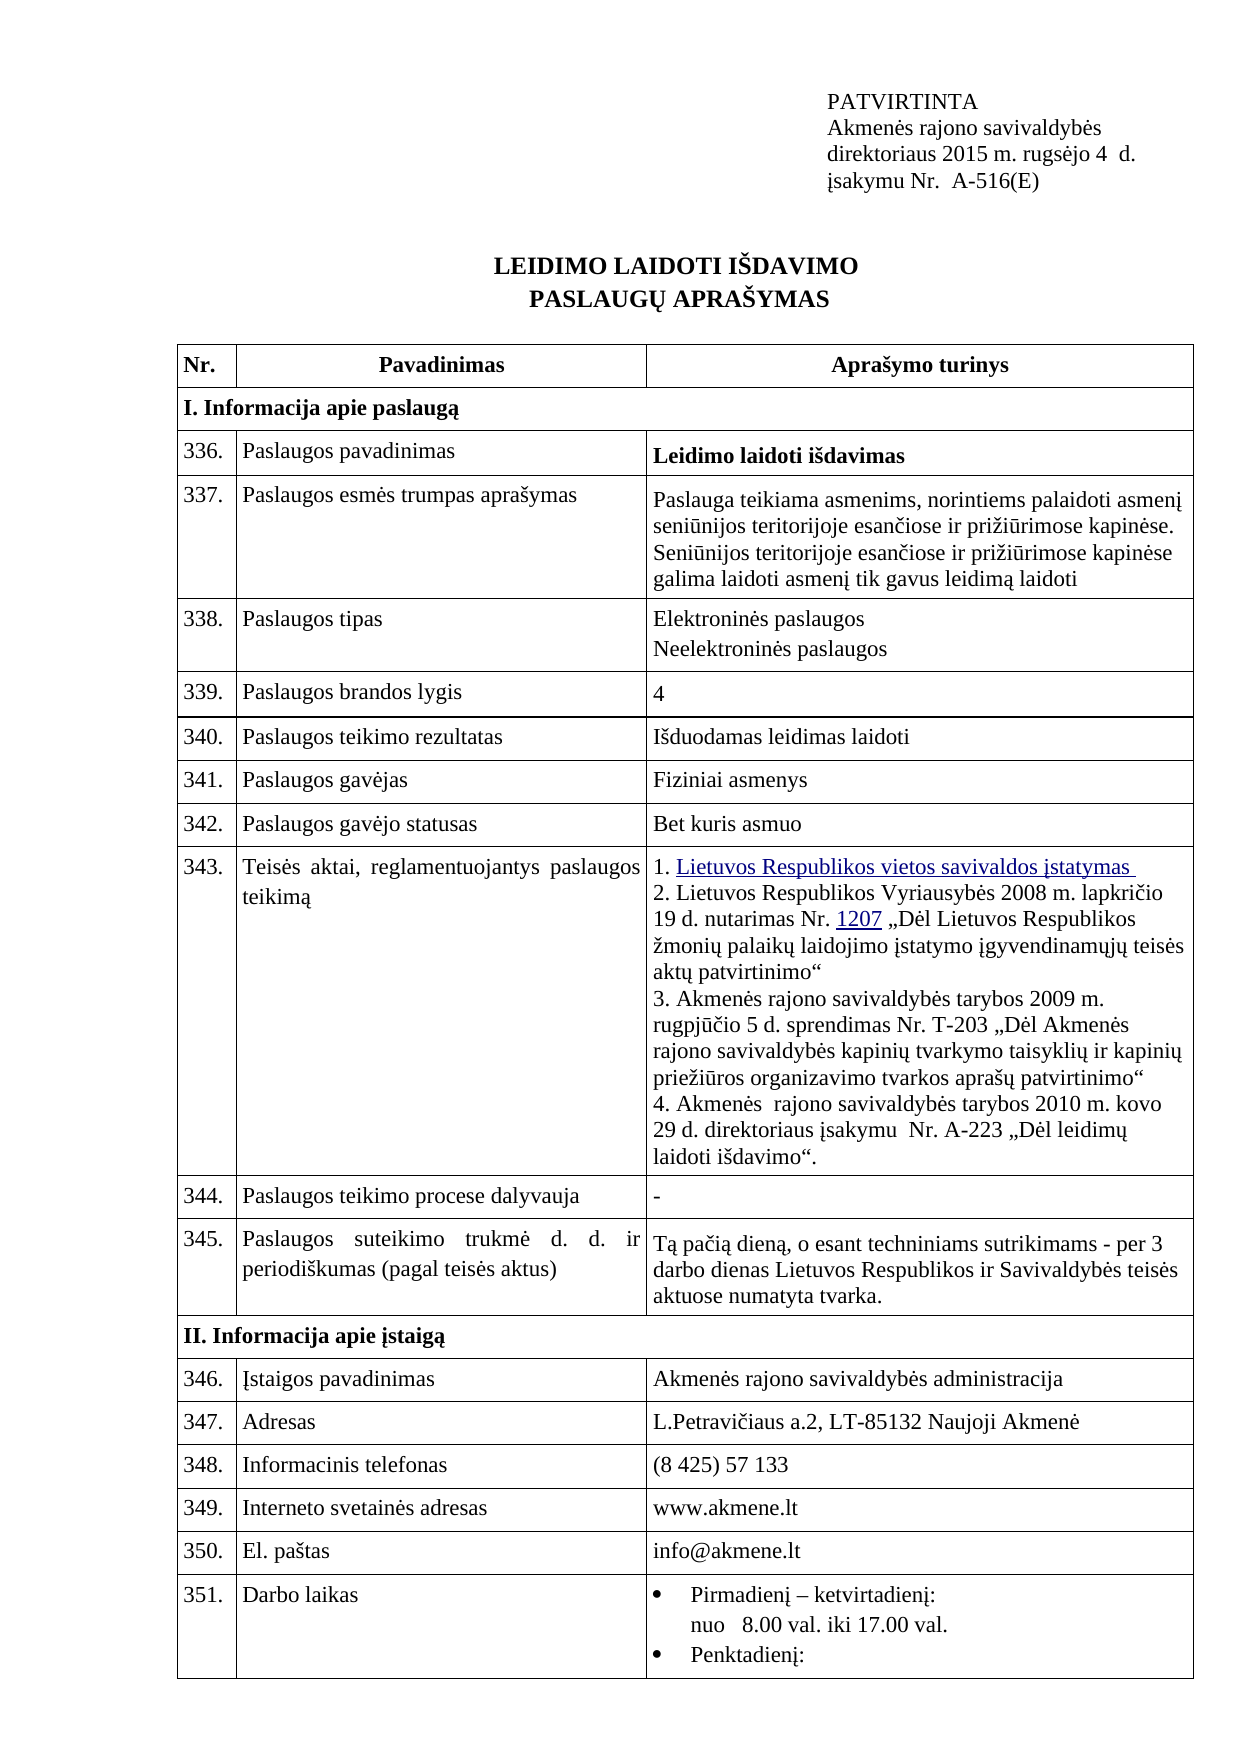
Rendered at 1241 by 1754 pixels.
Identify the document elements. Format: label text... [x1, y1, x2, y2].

table_cell 345. [178, 1219, 236, 1315]
table_cell Darbo laikas [237, 1575, 646, 1678]
table_cell Paslaugos gavėjo statusas [237, 804, 646, 846]
table_cell 346. [178, 1359, 236, 1401]
table_cell Interneto svetainės adresas [237, 1489, 646, 1531]
table_cell 336. [178, 431, 236, 474]
table_cell 4 [647, 672, 1193, 716]
table_cell 347. [178, 1402, 236, 1444]
table_cell Paslaugos pavadinimas [237, 431, 646, 474]
table_cell  Pirmadienį – ketvirtadienį: nuo 8.00 val. iki 17.00 val.  Penktadienį: [647, 1575, 1193, 1678]
table_cell Fiziniai asmenys [647, 761, 1193, 803]
table_cell Įstaigos pavadinimas [237, 1359, 646, 1401]
table_header Nr. [178, 345, 236, 387]
table_cell Paslaugos teikimo procese dalyvauja [237, 1176, 646, 1218]
table_cell 344. [178, 1176, 236, 1218]
table_cell Paslaugos suteikimo trukmė d. d. ir periodiškumas (pagal teisės aktus) [237, 1219, 646, 1315]
table_cell info@akmene.lt [647, 1532, 1193, 1574]
table_cell Akmenės rajono savivaldybės administracija [647, 1359, 1193, 1401]
text PASLAUGŲ APRAŠYMAS [177, 284, 1181, 313]
table_cell 351. [178, 1575, 236, 1678]
text direktoriaus 2015 m. rugsėjo 4 d. [177, 141, 1181, 167]
table_cell 340. [178, 718, 236, 759]
text PATVIRTINTA [177, 88, 1181, 114]
table_cell 343. [178, 847, 236, 1175]
table_header Pavadinimas [237, 345, 646, 387]
table_cell Paslauga teikiama asmenims, norintiems palaidoti asmenį seniūnijos teritorijoje esančiose ir prižiūrimose kapinėse. Seniūnijos teritorijoje esančiose ir prižiūrimose kapinėse galima laidoti asmenį tik gavus leidimą laidoti [647, 476, 1193, 598]
table_cell Paslaugos brandos lygis [237, 672, 646, 716]
table_cell Paslaugos esmės trumpas aprašymas [237, 476, 646, 598]
table_cell (8 425) 57 133 [647, 1445, 1193, 1487]
table_cell 348. [178, 1445, 236, 1487]
table_cell 338. [178, 599, 236, 671]
table_cell Leidimo laidoti išdavimas [647, 431, 1193, 474]
table_cell Paslaugos teikimo rezultatas [237, 718, 646, 759]
table_cell www.akmene.lt [647, 1489, 1193, 1531]
table_cell Adresas [237, 1402, 646, 1444]
table_cell 342. [178, 804, 236, 846]
table_cell El. paštas [237, 1532, 646, 1574]
table_cell 350. [178, 1532, 236, 1574]
table_cell - [647, 1176, 1193, 1218]
text LEIDIMO LAIDOTI IŠDAVIMO [177, 251, 1181, 279]
table_cell II. Informacija apie įstaigą [178, 1316, 1193, 1358]
table_cell 341. [178, 761, 236, 803]
text įsakymu Nr. A-516(E) [177, 167, 1181, 193]
table_cell Informacinis telefonas [237, 1445, 646, 1487]
table_cell Paslaugos gavėjas [237, 761, 646, 803]
table_cell 1. Lietuvos Respublikos vietos savivaldos įstatymas 2. Lietuvos Respublikos Vyriausybės 2008 m. lapkričio 19 d. nutarimas Nr. 1207 „Dėl Lietuvos Respublikos žmonių palaikų laidojimo įstatymo įgyvendinamųjų teisės aktų patvirtinimo“ 3. Akmenės rajono savivaldybės tarybos 2009 m. rugpjūčio 5 d. sprendimas Nr. T-203 „Dėl Akmenės rajono savivaldybės kapinių tvarkymo taisyklių ir kapinių priežiūros organizavimo tvarkos aprašų patvirtinimo“ 4. Akmenės rajono savivaldybės tarybos 2010 m. kovo 29 d. direktoriaus įsakymu Nr. A-223 „Dėl leidimų laidoti išdavimo“. [647, 847, 1193, 1175]
table_cell 337. [178, 476, 236, 598]
table_cell L.Petravičiaus a.2, LT-85132 Naujoji Akmenė [647, 1402, 1193, 1444]
table_cell Išduodamas leidimas laidoti [647, 718, 1193, 759]
table_cell 349. [178, 1489, 236, 1531]
table_cell Bet kuris asmuo [647, 804, 1193, 846]
table_cell Tą pačią dieną, o esant techniniams sutrikimams - per 3 darbo dienas Lietuvos Respublikos ir Savivaldybės teisės aktuose numatyta tvarka. [647, 1219, 1193, 1315]
table_cell Teisės aktai, reglamentuojantys paslaugos teikimą [237, 847, 646, 1175]
table_cell Elektroninės paslaugos Neelektroninės paslaugos [647, 599, 1193, 671]
table_header Aprašymo turinys [647, 345, 1193, 387]
table_cell Paslaugos tipas [237, 599, 646, 671]
table_cell I. Informacija apie paslaugą [178, 388, 1193, 430]
table_cell 339. [178, 672, 236, 716]
text Akmenės rajono savivaldybės [177, 114, 1181, 141]
